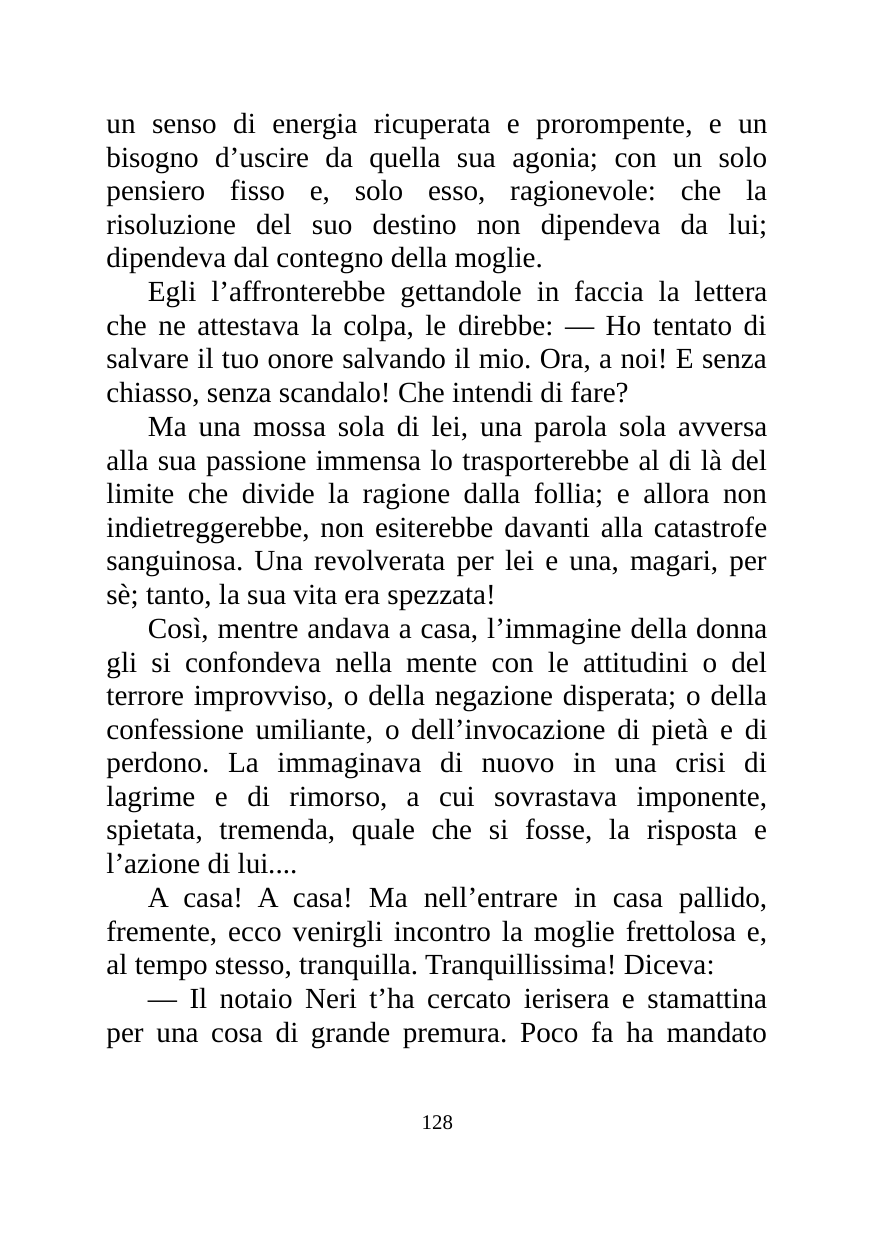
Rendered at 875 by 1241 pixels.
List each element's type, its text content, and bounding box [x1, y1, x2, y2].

text Ma una mossa sola di lei, una parola sola avversa alla sua passione immensa lo trasporterebbe al di là del limite che divide la ragione dalla follia; e allora non indietreggerebbe, non esiterebbe davanti alla catastrofe sanguinosa. Una revolverata per lei e una, magari, per sè; tanto, la sua vita era spezzata! [106, 409, 768, 611]
text A casa! A casa! Ma nell’entrare in casa pallido, fremente, ecco venirgli incontro la moglie frettolosa e, al tempo stesso, tranquilla. Tranquillissima! Diceva: [106, 880, 768, 981]
text Così, mentre andava a casa, l’immagine della donna gli si confondeva nella mente con le attitudini o del terrore improvviso, o della negazione disperata; o della confessione umiliante, o dell’invocazione di pietà e di perdono. La immaginava di nuovo in una crisi di lagrime e di rimorso, a cui sovrastava imponente, spietata, tremenda, quale che si fosse, la risposta e l’azione di lui.... [106, 611, 768, 879]
text Egli l’affronterebbe gettandole in faccia la lettera che ne attestava la colpa, le direbbe: — Ho tentato di salvare il tuo onore salvando il mio. Ora, a noi! E senza chiasso, senza scandalo! Che intendi di fare? [106, 274, 768, 409]
text — Il notaio Neri t’ha cercato ierisera e stamattina per una cosa di grande premura. Poco fa ha mandato [106, 981, 768, 1048]
text un senso di energia ricuperata e prorompente, e un bisogno d’uscire da quella sua agonia; con un solo pensiero fisso e, solo esso, ragionevole: che la risoluzione del suo destino non dipendeva da lui; dipendeva dal contegno della moglie. [106, 106, 768, 274]
